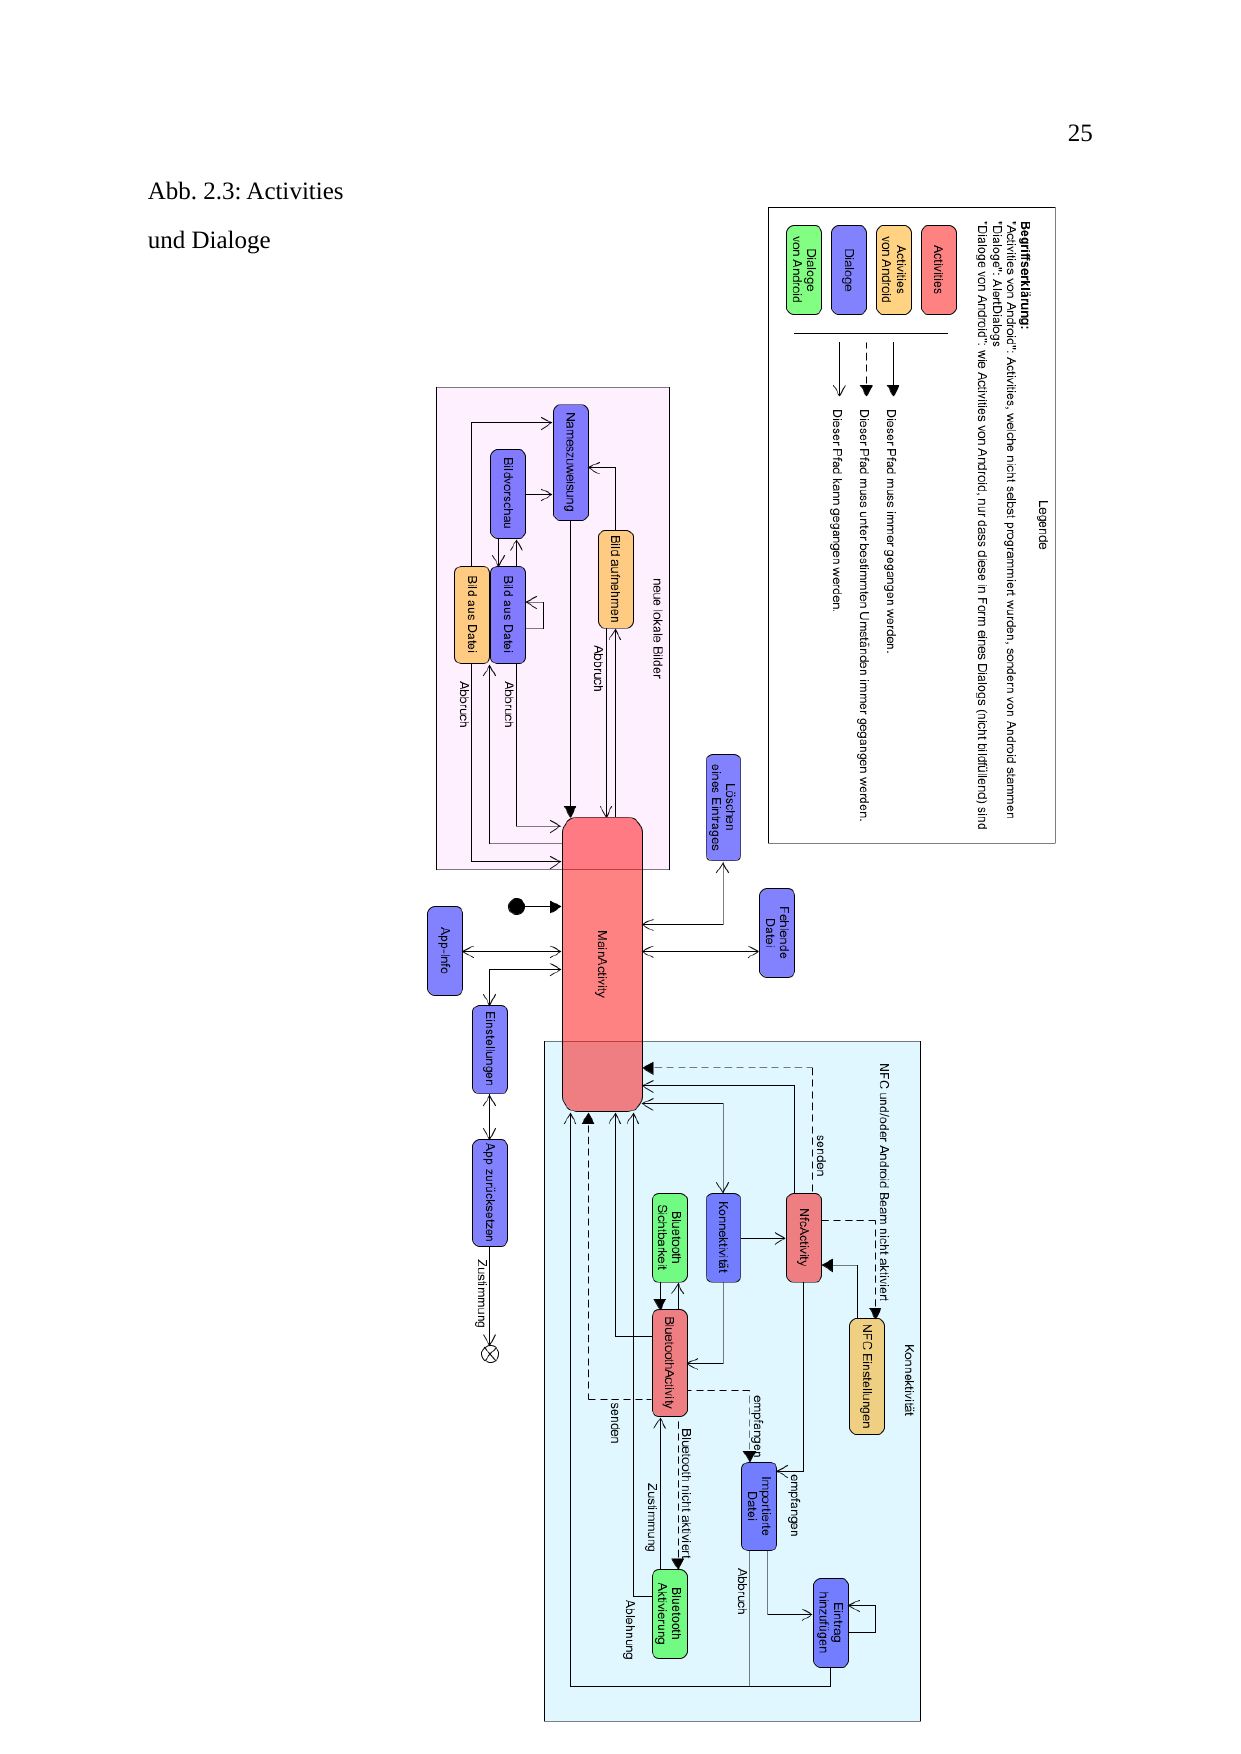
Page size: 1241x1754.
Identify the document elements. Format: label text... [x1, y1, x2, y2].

text [1073, 225, 1093, 254]
text und Dialoge [148, 225, 409, 254]
text Abb. 2.3: Activities [148, 176, 1093, 205]
picture [409, 189, 1073, 1739]
